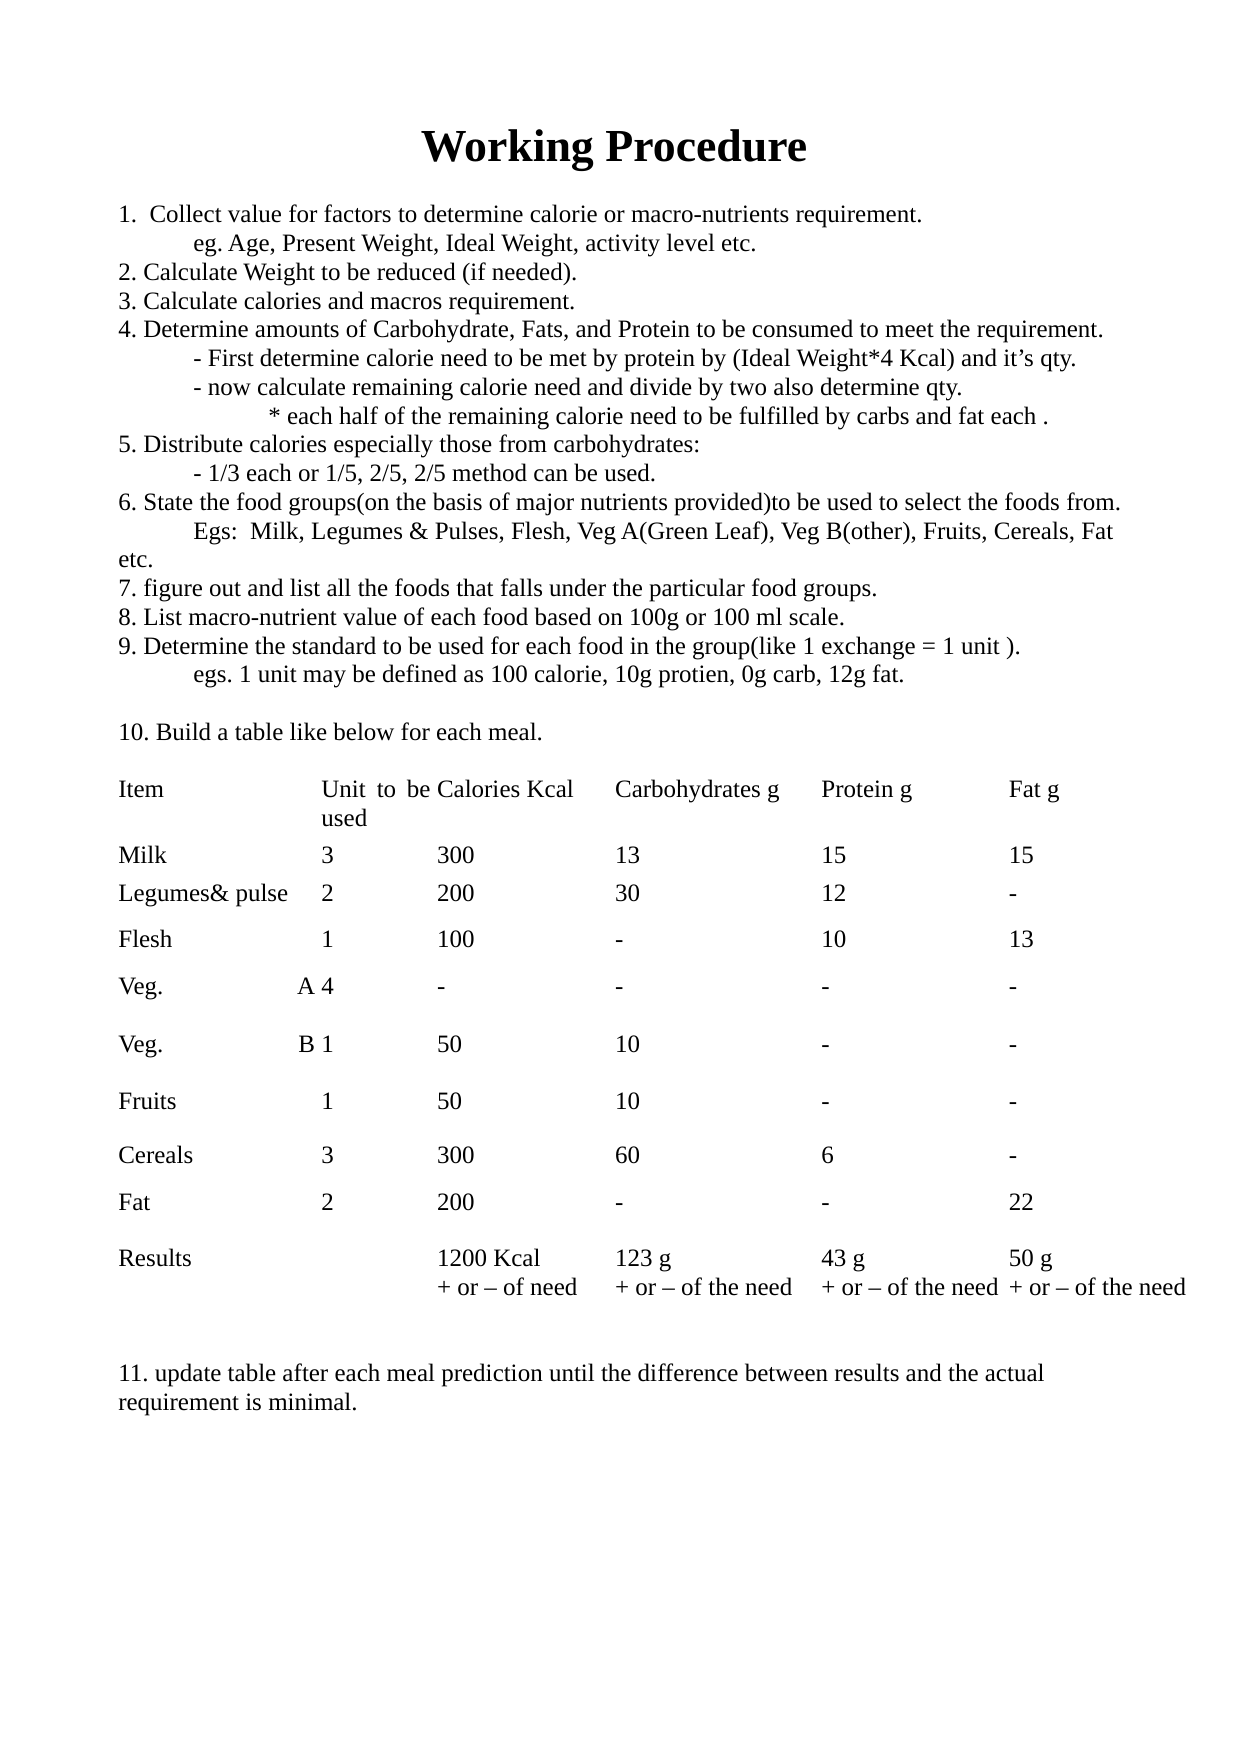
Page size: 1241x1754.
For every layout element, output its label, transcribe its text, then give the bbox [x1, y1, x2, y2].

table_cell 6 [818, 1140, 1006, 1187]
table_cell 10 [612, 1086, 818, 1140]
table_cell Legumes& pulse [115, 878, 318, 924]
table_header Item [115, 775, 318, 840]
table_header Unit to be used [318, 775, 434, 840]
table_cell 60 [612, 1140, 818, 1187]
table_cell 3 [318, 1140, 434, 1187]
table_cell 200 [434, 878, 612, 924]
table_cell Veg. A [115, 971, 318, 1029]
table_cell 300 [434, 1140, 612, 1187]
text 8. List macro-nutrient value of each food based on 100g or 100 ml scale. [118, 602, 1122, 631]
table_cell 22 [1006, 1187, 1202, 1243]
table_cell - [612, 925, 818, 971]
table_cell 300 [434, 840, 612, 878]
table_cell 43 g + or – of the need [818, 1243, 1006, 1301]
table_cell 2 [318, 1187, 434, 1243]
table_header Carbohydrates g [612, 775, 818, 840]
table_cell 50 [434, 1029, 612, 1086]
text 7. figure out and list all the foods that falls under the particular food groups. [118, 573, 1122, 602]
table_header Protein g [818, 775, 1006, 840]
table_cell Flesh [115, 925, 318, 971]
table_cell Fat [115, 1187, 318, 1243]
text eg. Age, Present Weight, Ideal Weight, activity level etc. [118, 228, 1122, 257]
table_header Calories Kcal [434, 775, 612, 840]
table_cell 13 [1006, 925, 1202, 971]
text - 1/3 each or 1/5, 2/5, 2/5 method can be used. [118, 458, 1122, 487]
text 1. Collect value for factors to determine calorie or macro-nutrients requirement. [118, 199, 1122, 228]
table_cell 200 [434, 1187, 612, 1243]
table_cell - [818, 1086, 1006, 1140]
table_cell Results [115, 1243, 318, 1301]
table_cell 3 [318, 840, 434, 878]
text 10. Build a table like below for each meal. [118, 717, 1122, 746]
table_cell 13 [612, 840, 818, 878]
text 9. Determine the standard to be used for each food in the group(like 1 exchange = 1 unit ). [118, 631, 1122, 659]
table_cell 2 [318, 878, 434, 924]
table_cell Milk [115, 840, 318, 878]
table_cell 50 g + or – of the need [1006, 1243, 1202, 1301]
table_cell 12 [818, 878, 1006, 924]
text 4. Determine amounts of Carbohydrate, Fats, and Protein to be consumed to meet the requirement. [118, 314, 1122, 343]
table_cell - [818, 1029, 1006, 1086]
table_cell Veg. B [115, 1029, 318, 1086]
text 2. Calculate Weight to be reduced (if needed). [118, 257, 1122, 286]
table_cell - [434, 971, 612, 1029]
table_cell 4 [318, 971, 434, 1029]
table_cell 50 [434, 1086, 612, 1140]
table_cell - [1006, 971, 1202, 1029]
text * each half of the remaining calorie need to be fulfilled by carbs and fat each . [118, 401, 1122, 429]
table_cell [318, 1243, 434, 1301]
table_cell 1 [318, 1029, 434, 1086]
table_cell 30 [612, 878, 818, 924]
table_cell 15 [818, 840, 1006, 878]
table_cell - [612, 1187, 818, 1243]
text Egs: Milk, Legumes & Pulses, Flesh, Veg A(Green Leaf), Veg B(other), Fruits, Cereals, Fat etc. [118, 516, 1122, 573]
table_header Fat g [1006, 775, 1202, 840]
text Working Procedure [118, 118, 1122, 171]
text - First determine calorie need to be met by protein by (Ideal Weight*4 Kcal) and it’s qty. [118, 343, 1122, 372]
table_cell 1200 Kcal + or – of need [434, 1243, 612, 1301]
table_cell 10 [818, 925, 1006, 971]
table_cell 1 [318, 1086, 434, 1140]
text 11. update table after each meal prediction until the difference between results and the actual requirement is minimal. [118, 1358, 1122, 1416]
table_cell - [818, 1187, 1006, 1243]
text 6. State the food groups(on the basis of major nutrients provided)to be used to select the foods from. [118, 487, 1122, 516]
table_cell - [1006, 1086, 1202, 1140]
table_cell 100 [434, 925, 612, 971]
table_cell 123 g + or – of the need [612, 1243, 818, 1301]
text - now calculate remaining calorie need and divide by two also determine qty. [118, 372, 1122, 401]
text 3. Calculate calories and macros requirement. [118, 286, 1122, 314]
table_cell - [612, 971, 818, 1029]
table_cell 1 [318, 925, 434, 971]
table_cell Cereals [115, 1140, 318, 1187]
table_cell - [1006, 1029, 1202, 1086]
table_cell - [818, 971, 1006, 1029]
table_cell Fruits [115, 1086, 318, 1140]
table_cell 10 [612, 1029, 818, 1086]
text 5. Distribute calories especially those from carbohydrates: [118, 429, 1122, 458]
table_cell - [1006, 878, 1202, 924]
table_cell 15 [1006, 840, 1202, 878]
table_cell - [1006, 1140, 1202, 1187]
text egs. 1 unit may be defined as 100 calorie, 10g protien, 0g carb, 12g fat. [118, 659, 1122, 688]
